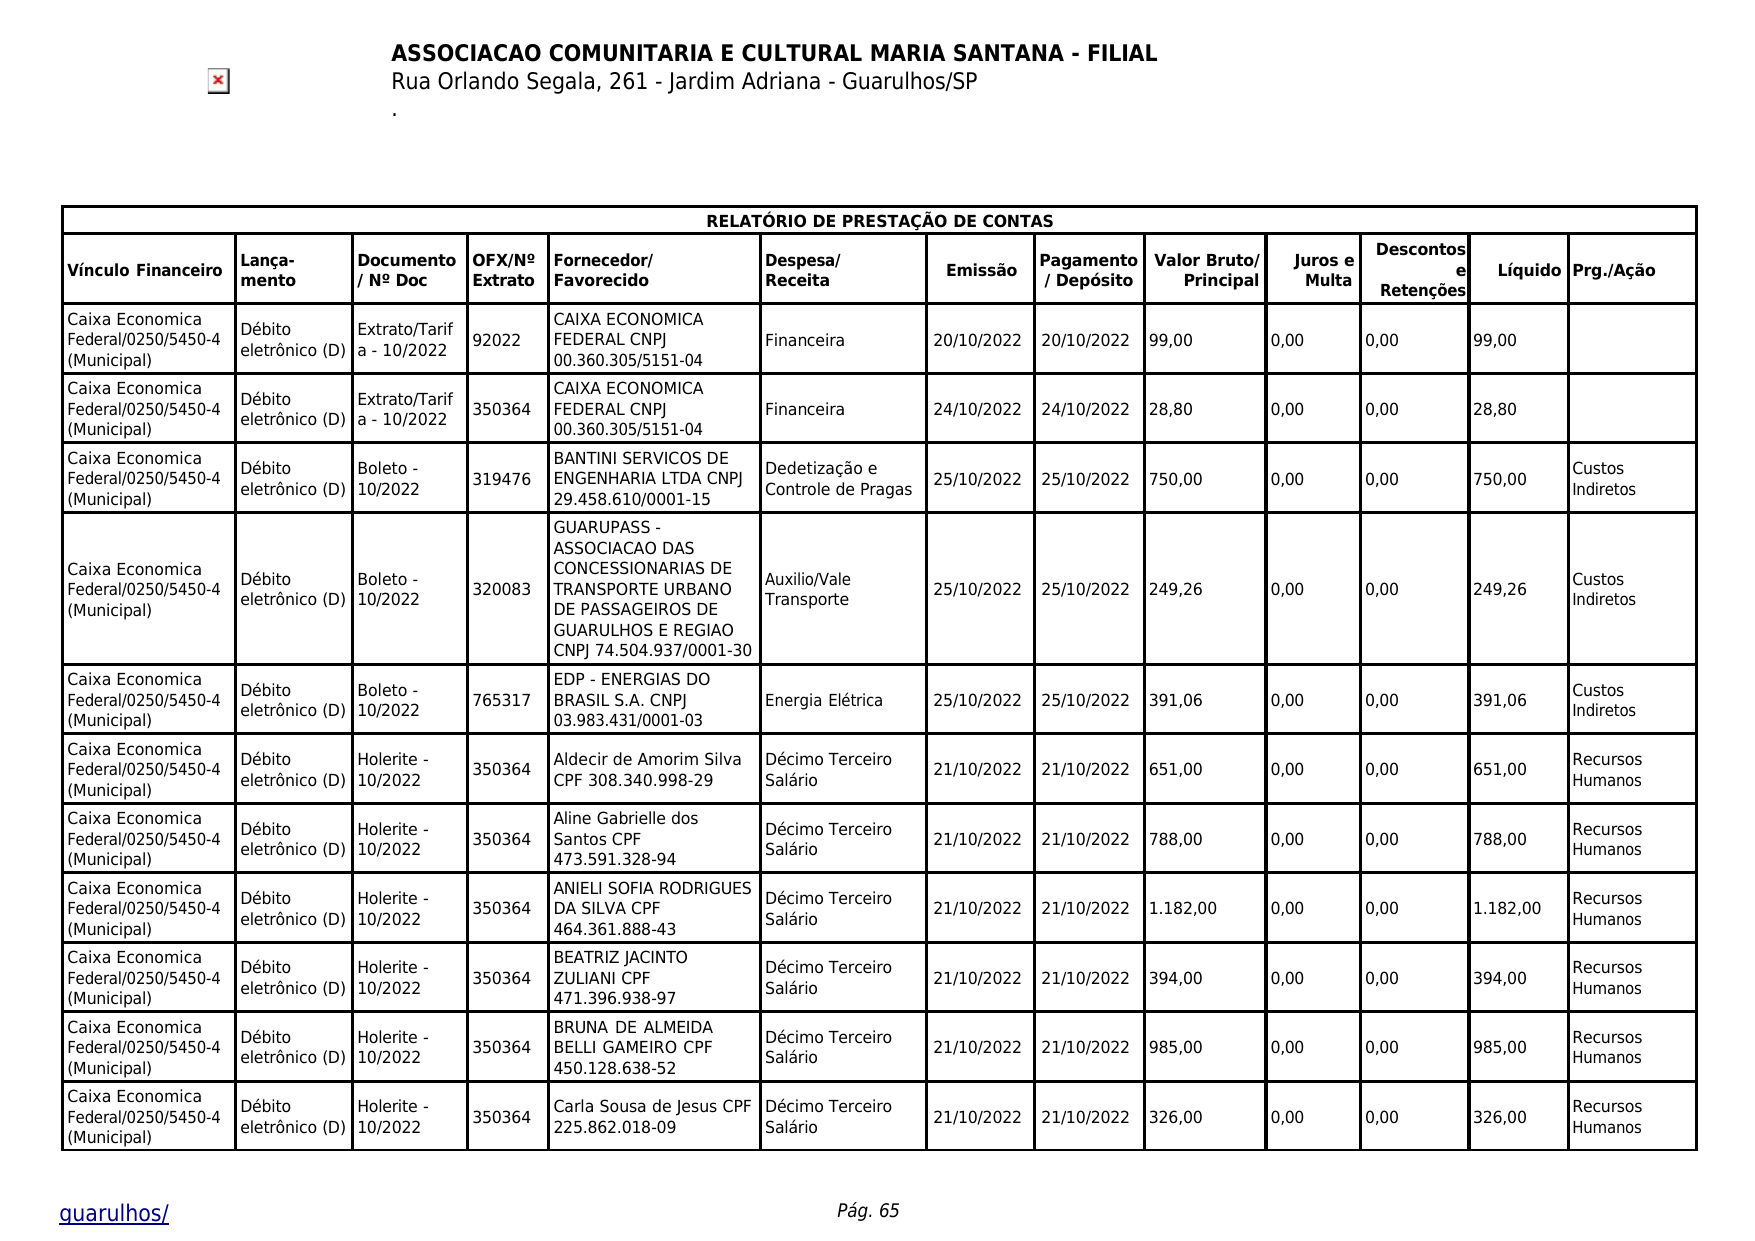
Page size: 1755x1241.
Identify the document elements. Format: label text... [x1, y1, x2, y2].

table_cell 0,00 [1362, 1083, 1467, 1149]
table_cell 0,00 [1268, 514, 1359, 663]
table_cell 21/10/2022 [1036, 1013, 1143, 1079]
table_cell Juros e Multa [1268, 235, 1359, 302]
table_cell Documento / Nº Doc [354, 235, 466, 302]
table_cell Valor Bruto/ Principal [1146, 235, 1264, 302]
table_cell Recursos Humanos [1570, 805, 1695, 871]
table_cell 350364 [469, 805, 547, 871]
table_cell Lança- mento [237, 235, 351, 302]
table_cell Boleto - 10/2022 [354, 666, 466, 732]
table_cell Caixa Economica Federal/0250/5450-4 (Municipal) [64, 944, 234, 1010]
table_cell 249,26 [1471, 514, 1567, 663]
table_cell Caixa Economica Federal/0250/5450-4 (Municipal) [64, 1083, 234, 1149]
table_cell Carla Sousa de Jesus CPF 225.862.018-09 [550, 1083, 759, 1149]
table_cell Décimo Terceiro Salário [762, 735, 925, 802]
table_cell Recursos Humanos [1570, 1013, 1695, 1079]
table_cell 391,06 [1146, 666, 1264, 732]
table_cell 985,00 [1471, 1013, 1567, 1079]
table_cell 0,00 [1268, 375, 1359, 441]
table_cell 25/10/2022 [1036, 666, 1143, 732]
table_cell Financeira [762, 375, 925, 441]
table_cell 0,00 [1268, 805, 1359, 871]
table_cell 21/10/2022 [1036, 1083, 1143, 1149]
table_cell 320083 [469, 514, 547, 663]
table_cell Extrato/Tarif a - 10/2022 [354, 305, 466, 372]
table_cell 350364 [469, 874, 547, 941]
table_cell Aline Gabrielle dos Santos CPF 473.591.328-94 [550, 805, 759, 871]
table_cell Recursos Humanos [1570, 1083, 1695, 1149]
table_cell Caixa Economica Federal/0250/5450-4 (Municipal) [64, 305, 234, 372]
table_cell BEATRIZ JACINTO ZULIANI CPF 471.396.938-97 [550, 944, 759, 1010]
table_cell 21/10/2022 [1036, 944, 1143, 1010]
table_cell 21/10/2022 [928, 1013, 1033, 1079]
table_cell 99,00 [1471, 305, 1567, 372]
table_cell [1570, 305, 1695, 372]
table_cell Extrato/Tarif a - 10/2022 [354, 375, 466, 441]
table_cell Holerite - 10/2022 [354, 944, 466, 1010]
table_cell 0,00 [1268, 1083, 1359, 1149]
table_cell 0,00 [1268, 444, 1359, 511]
table_cell 0,00 [1268, 666, 1359, 732]
table_cell EDP - ENERGIAS DO BRASIL S.A. CNPJ 03.983.431/0001-03 [550, 666, 759, 732]
table_cell Recursos Humanos [1570, 735, 1695, 802]
table_cell 350364 [469, 735, 547, 802]
table_cell 0,00 [1268, 944, 1359, 1010]
table_cell 25/10/2022 [928, 514, 1033, 663]
table_cell 1.182,00 [1471, 874, 1567, 941]
table_cell 765317 [469, 666, 547, 732]
table_cell Holerite - 10/2022 [354, 735, 466, 802]
table_cell Emissão [928, 235, 1033, 302]
table_cell Holerite - 10/2022 [354, 874, 466, 941]
table_cell 0,00 [1362, 1013, 1467, 1079]
table_cell 25/10/2022 [928, 666, 1033, 732]
table_cell Holerite - 10/2022 [354, 805, 466, 871]
table_cell 28,80 [1471, 375, 1567, 441]
table_cell Débito eletrônico (D) [237, 735, 351, 802]
table_cell Caixa Economica Federal/0250/5450-4 (Municipal) [64, 444, 234, 511]
table_cell 350364 [469, 375, 547, 441]
table_cell Despesa/ Receita [762, 235, 925, 302]
table_cell Líquido [1471, 235, 1567, 302]
table_cell [1570, 375, 1695, 441]
table_cell Boleto - 10/2022 [354, 444, 466, 511]
table_cell 350364 [469, 944, 547, 1010]
table_cell 20/10/2022 [928, 305, 1033, 372]
table_cell Financeira [762, 305, 925, 372]
table_cell Débito eletrônico (D) [237, 805, 351, 871]
table_cell Débito eletrônico (D) [237, 944, 351, 1010]
table_cell Custos Indiretos [1570, 666, 1695, 732]
table_cell 21/10/2022 [1036, 874, 1143, 941]
table_cell 0,00 [1362, 735, 1467, 802]
table_cell 25/10/2022 [1036, 444, 1143, 511]
table_cell CAIXA ECONOMICA FEDERAL CNPJ 00.360.305/5151-04 [550, 305, 759, 372]
table_cell 0,00 [1362, 944, 1467, 1010]
table_cell Débito eletrônico (D) [237, 1083, 351, 1149]
table_cell 25/10/2022 [1036, 514, 1143, 663]
table_cell GUARUPASS - ASSOCIACAO DAS CONCESSIONARIAS DE TRANSPORTE URBANO DE PASSAGEIROS DE GUARULHOS E REGIAO CNPJ 74.504.937/0001-30 [550, 514, 759, 663]
table_cell 350364 [469, 1013, 547, 1079]
table_cell BRUNA DE ALMEIDA BELLI GAMEIRO CPF 450.128.638-52 [550, 1013, 759, 1079]
table_cell Caixa Economica Federal/0250/5450-4 (Municipal) [64, 666, 234, 732]
table_cell Débito eletrônico (D) [237, 305, 351, 372]
table_cell Fornecedor/ Favorecido [550, 235, 759, 302]
table_cell 21/10/2022 [928, 944, 1033, 1010]
table_cell 0,00 [1268, 305, 1359, 372]
table_cell 0,00 [1362, 305, 1467, 372]
table_cell 788,00 [1471, 805, 1567, 871]
table_cell 21/10/2022 [928, 735, 1033, 802]
table_cell Décimo Terceiro Salário [762, 944, 925, 1010]
table_cell CAIXA ECONOMICA FEDERAL CNPJ 00.360.305/5151-04 [550, 375, 759, 441]
table_cell 20/10/2022 [1036, 305, 1143, 372]
table_cell Caixa Economica Federal/0250/5450-4 (Municipal) [64, 805, 234, 871]
table_cell 0,00 [1268, 735, 1359, 802]
table_cell 350364 [469, 1083, 547, 1149]
table_cell Débito eletrônico (D) [237, 1013, 351, 1079]
table_cell ANIELI SOFIA RODRIGUES DA SILVA CPF 464.361.888-43 [550, 874, 759, 941]
table_cell Descontos e Retenções [1362, 235, 1467, 302]
table_cell Boleto - 10/2022 [354, 514, 466, 663]
table_cell 326,00 [1146, 1083, 1264, 1149]
table_cell 0,00 [1362, 666, 1467, 732]
table_cell Débito eletrônico (D) [237, 514, 351, 663]
table_cell 394,00 [1146, 944, 1264, 1010]
table_cell Custos Indiretos [1570, 514, 1695, 663]
table_cell 788,00 [1146, 805, 1264, 871]
table_cell Recursos Humanos [1570, 944, 1695, 1010]
table_cell BANTINI SERVICOS DE ENGENHARIA LTDA CNPJ 29.458.610/0001-15 [550, 444, 759, 511]
table_cell 0,00 [1362, 444, 1467, 511]
table_cell Caixa Economica Federal/0250/5450-4 (Municipal) [64, 874, 234, 941]
table_cell OFX/Nº Extrato [469, 235, 547, 302]
table_cell 750,00 [1471, 444, 1567, 511]
table_cell 0,00 [1268, 1013, 1359, 1079]
table_cell Caixa Economica Federal/0250/5450-4 (Municipal) [64, 1013, 234, 1079]
table_cell 21/10/2022 [928, 805, 1033, 871]
table_cell 326,00 [1471, 1083, 1567, 1149]
table_cell Dedetização e Controle de Pragas [762, 444, 925, 511]
table_cell 21/10/2022 [928, 874, 1033, 941]
table_cell 985,00 [1146, 1013, 1264, 1079]
table_cell Débito eletrônico (D) [237, 874, 351, 941]
table_cell Débito eletrônico (D) [237, 375, 351, 441]
table_cell 391,06 [1471, 666, 1567, 732]
table_cell Holerite - 10/2022 [354, 1083, 466, 1149]
table_cell Pagamento / Depósito [1036, 235, 1143, 302]
table_cell 249,26 [1146, 514, 1264, 663]
table_cell 0,00 [1362, 514, 1467, 663]
table_cell Décimo Terceiro Salário [762, 1013, 925, 1079]
table_cell 99,00 [1146, 305, 1264, 372]
table_cell 750,00 [1146, 444, 1264, 511]
table_cell Caixa Economica Federal/0250/5450-4 (Municipal) [64, 375, 234, 441]
table_cell Auxilio/Vale Transporte [762, 514, 925, 663]
table_cell Custos Indiretos [1570, 444, 1695, 511]
table_cell Décimo Terceiro Salário [762, 874, 925, 941]
table_cell 651,00 [1146, 735, 1264, 802]
table_cell 28,80 [1146, 375, 1264, 441]
table_cell 394,00 [1471, 944, 1567, 1010]
table_cell 651,00 [1471, 735, 1567, 802]
table_cell 0,00 [1362, 375, 1467, 441]
table_cell 0,00 [1362, 874, 1467, 941]
table_header RELATÓRIO DE PRESTAÇÃO DE CONTAS [64, 208, 1695, 232]
table_cell 21/10/2022 [928, 1083, 1033, 1149]
table_cell 24/10/2022 [1036, 375, 1143, 441]
table_cell Débito eletrônico (D) [237, 444, 351, 511]
table_cell Aldecir de Amorim Silva CPF 308.340.998-29 [550, 735, 759, 802]
table_cell Vínculo Financeiro [64, 235, 234, 302]
table_cell Décimo Terceiro Salário [762, 1083, 925, 1149]
table_cell 0,00 [1268, 874, 1359, 941]
table_cell Recursos Humanos [1570, 874, 1695, 941]
table_cell Prg./Ação [1570, 235, 1695, 302]
table_cell Caixa Economica Federal/0250/5450-4 (Municipal) [64, 514, 234, 663]
table_cell Caixa Economica Federal/0250/5450-4 (Municipal) [64, 735, 234, 802]
table_cell 1.182,00 [1146, 874, 1264, 941]
table_cell 319476 [469, 444, 547, 511]
table_cell 0,00 [1362, 805, 1467, 871]
table_cell 21/10/2022 [1036, 735, 1143, 802]
table_cell 92022 [469, 305, 547, 372]
table_cell Holerite - 10/2022 [354, 1013, 466, 1079]
table_cell 25/10/2022 [928, 444, 1033, 511]
table_cell 21/10/2022 [1036, 805, 1143, 871]
table_cell Décimo Terceiro Salário [762, 805, 925, 871]
table_cell 24/10/2022 [928, 375, 1033, 441]
table_cell Energia Elétrica [762, 666, 925, 732]
table_cell Débito eletrônico (D) [237, 666, 351, 732]
